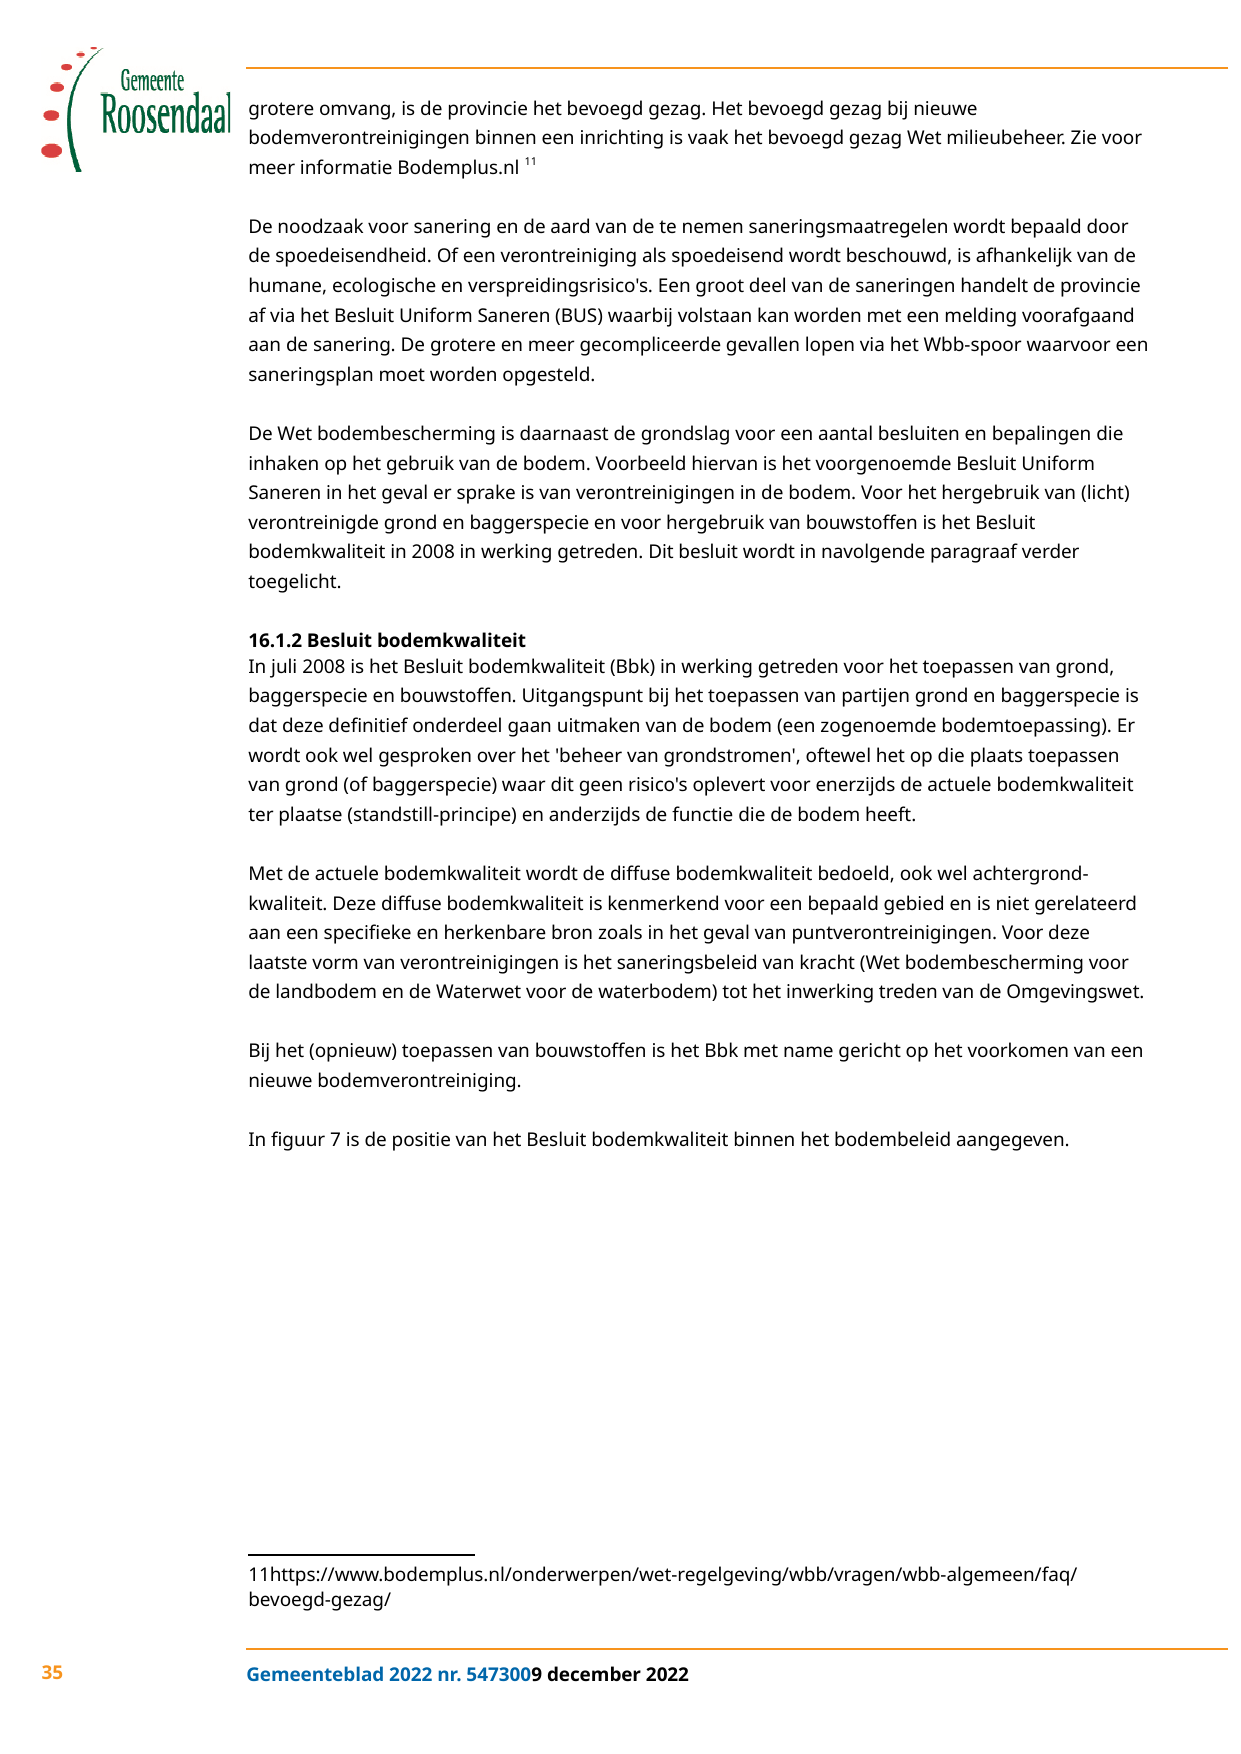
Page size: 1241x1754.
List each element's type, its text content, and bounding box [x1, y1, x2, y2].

text Met de actuele bodemkwaliteit wordt de diffuse bodemkwaliteit bedoeld, ook wel achtergrond-kwaliteit. Deze diffuse bodemkwaliteit is kenmerkend voor een bepaald gebied en is niet gerelateerd aan een specifieke en herkenbare bron zoals in het geval van puntverontreinigingen. Voor deze laatste vorm van verontreinigingen is het saneringsbeleid van kracht (Wet bodembescherming voor de landbodem en de Waterwet voor de waterbodem) tot het inwerking treden van de Omgevingswet. [248, 860, 1152, 1004]
text In juli 2008 is het Besluit bodemkwaliteit (Bbk) in werking getreden voor het toepassen van grond, baggerspecie en bouwstoffen. Uitgangspunt bij het toepassen van partijen grond en baggerspecie is dat deze definitief onderdeel gaan uitmaken van de bodem (een zogenoemde bodemtoepassing). Er wordt ook wel gesproken over het 'beheer van grondstromen', oftewel het op die plaats toepassen van grond (of baggerspecie) waar dit geen risico's oplevert voor enerzijds de actuele bodemkwaliteit ter plaatse (standstill-principe) en anderzijds de functie die de bodem heeft. [248, 653, 1152, 827]
text grotere omvang, is de provincie het bevoegd gezag. Het bevoegd gezag bij nieuwe bodemverontreinigingen binnen een inrichting is vaak het bevoegd gezag Wet milieubeheer. Zie voor meer informatie Bodemplus.nl [248, 95, 1152, 180]
text De Wet bodembescherming is daarnaast de grondslag voor een aantal besluiten en bepalingen die inhaken op het gebruik van de bodem. Voorbeeld hiervan is het voorgenoemde Besluit Uniform Saneren in het geval er sprake is van verontreinigingen in de bodem. Voor het hergebruik van (licht) verontreinigde grond en baggerspecie en voor hergebruik van bouwstoffen is het Besluit bodemkwaliteit in 2008 in werking getreden. Dit besluit wordt in navolgende paragraaf verder toegelicht. [248, 420, 1152, 594]
text https://www.bodemplus.nl/onderwerpen/wet-regelgeving/wbb/vragen/wbb-algemeen/faq/bevoegd-gezag/ [248, 1561, 1152, 1612]
text In figuur 7 is de positie van het Besluit bodemkwaliteit binnen het bodembeleid aangegeven. [248, 1126, 1152, 1152]
text De noodzaak voor sanering en de aard van de te nemen saneringsmaatregelen wordt bepaald door de spoedeisendheid. Of een verontreiniging als spoedeisend wordt beschouwd, is afhankelijk van de humane, ecologische en verspreidingsrisico's. Een groot deel van de saneringen handelt de provincie af via het Besluit Uniform Saneren (BUS) waarbij volstaan kan worden met een melding voorafgaand aan de sanering. De grotere en meer gecompliceerde gevallen lopen via het Wbb-spoor waarvoor een saneringsplan moet worden opgesteld. [248, 213, 1152, 387]
text 16.1.2 Besluit bodemkwaliteit [248, 627, 1152, 653]
picture [41, 47, 231, 172]
text Bij het (opnieuw) toepassen van bouwstoffen is het Bbk met name gericht op het voorkomen van een nieuwe bodemverontreiniging. [248, 1038, 1152, 1093]
